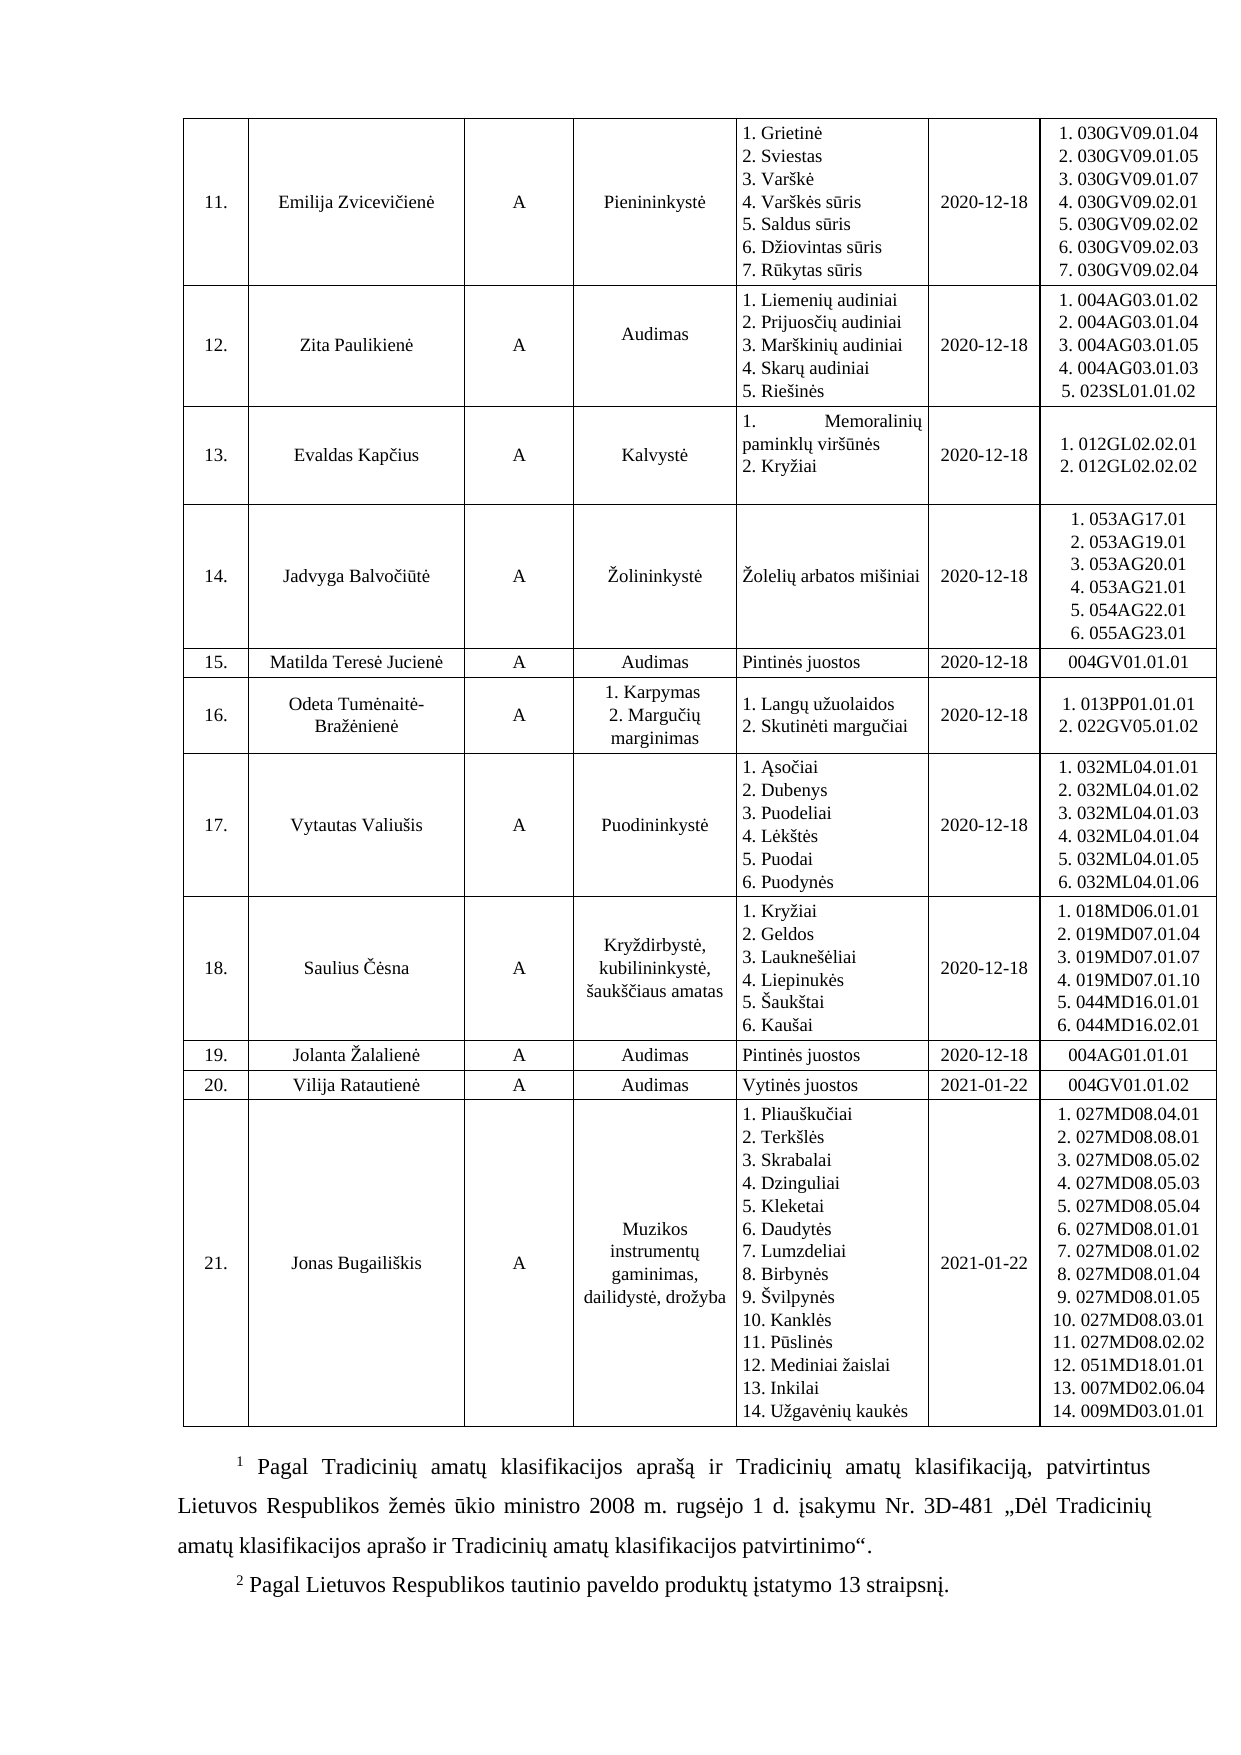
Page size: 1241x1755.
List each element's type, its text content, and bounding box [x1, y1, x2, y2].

text 2 Pagal Lietuvos Respublikos tautinio paveldo produktų įstatymo 13 straipsnį. [177, 1571, 1152, 1598]
text 1 Pagal Tradicinių amatų klasifikacijos aprašą ir Tradicinių amatų klasifikaciją, patvirtintus Lietuvos Respublikos žemės ūkio ministro 2008 m. rugsėjo 1 d. įsakymu Nr. 3D-481 „Dėl Tradicinių amatų klasifikacijos aprašo ir Tradicinių amatų klasifikacijos patvirtinimo“. [177, 1453, 1152, 1558]
